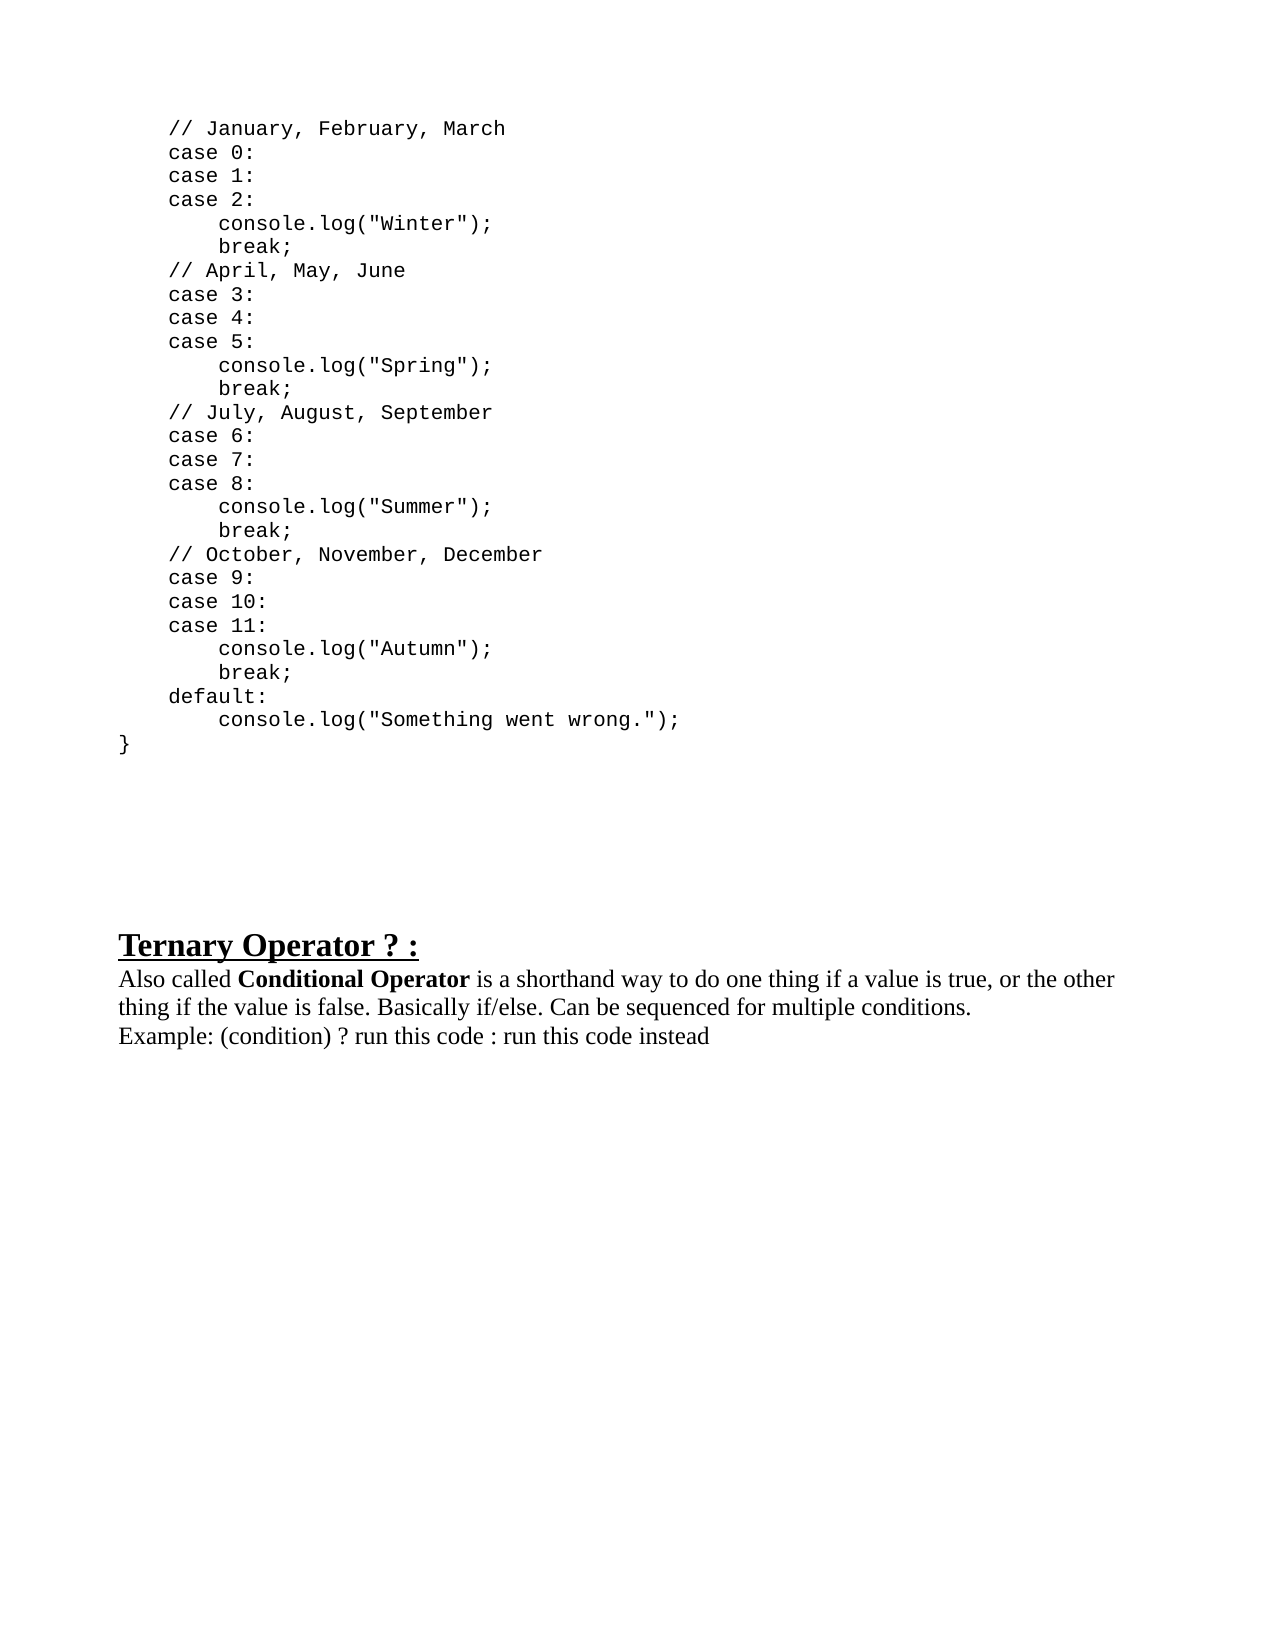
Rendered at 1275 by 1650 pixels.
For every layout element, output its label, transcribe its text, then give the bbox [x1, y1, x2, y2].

text case 11: [118, 615, 1157, 638]
text case 4: [118, 307, 1157, 331]
text Example: (condition) ? run this code : run this code instead [118, 1021, 1157, 1050]
text break; [118, 378, 1157, 402]
text break; [118, 662, 1157, 686]
text console.log("Something went wrong."); [118, 709, 1157, 733]
text case 1: [118, 165, 1157, 189]
text console.log("Summer"); [118, 496, 1157, 520]
text case 3: [118, 284, 1157, 307]
text console.log("Winter"); [118, 213, 1157, 236]
text console.log("Spring"); [118, 354, 1157, 378]
text default: [118, 686, 1157, 709]
text break; [118, 236, 1157, 260]
text case 9: [118, 567, 1157, 591]
text case 5: [118, 331, 1157, 354]
text break; [118, 520, 1157, 544]
text // October, November, December [118, 544, 1157, 567]
text // April, May, June [118, 260, 1157, 284]
text case 8: [118, 473, 1157, 496]
text Also called Conditional Operator is a shorthand way to do one thing if a value is true, or the other thing if the value is false. Basically if/else. Can be sequenced for multiple conditions. [118, 964, 1157, 1021]
text Ternary Operator ? : [118, 925, 1157, 964]
text case 0: [118, 142, 1157, 165]
text // January, February, March [118, 118, 1157, 142]
text case 10: [118, 591, 1157, 615]
text case 7: [118, 449, 1157, 473]
text case 2: [118, 189, 1157, 213]
text // July, August, September [118, 402, 1157, 426]
text case 6: [118, 426, 1157, 449]
text } [118, 733, 1157, 757]
text console.log("Autumn"); [118, 638, 1157, 662]
